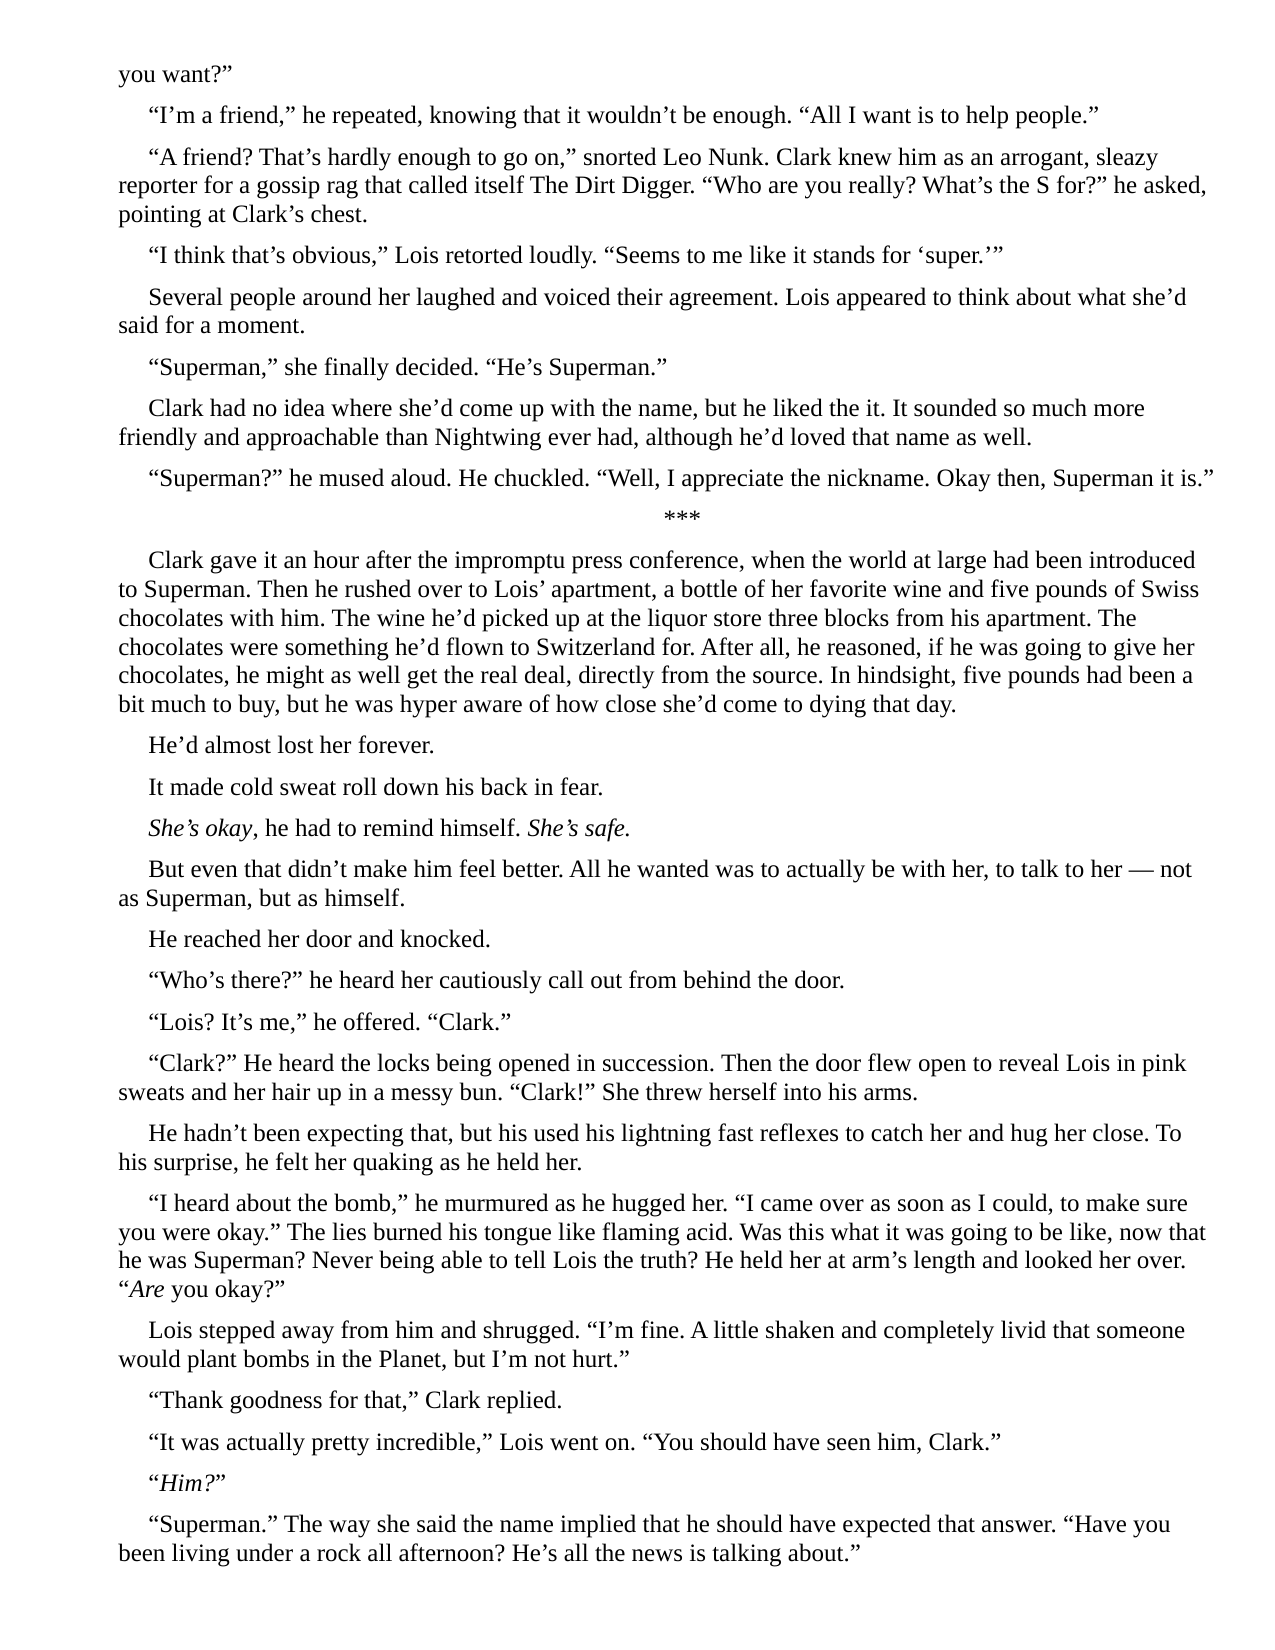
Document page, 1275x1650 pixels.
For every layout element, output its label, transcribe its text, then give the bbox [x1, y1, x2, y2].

text “I’m a friend,” he repeated, knowing that it wouldn’t be enough. “All I want is to help people.” [118, 100, 1216, 129]
text It made cold sweat roll down his back in fear. [118, 772, 1216, 800]
text “Lois? It’s me,” he offered. “Clark.” [118, 1007, 1216, 1035]
text He reached her door and knocked. [118, 924, 1216, 953]
text you want?” [118, 59, 1216, 88]
text “Superman.” The way she said the name implied that he should have expected that answer. “Have you been living under a rock all afternoon? He’s all the news is talking about.” [118, 1509, 1216, 1567]
text “Superman?” he mused aloud. He chuckled. “Well, I appreciate the nickname. Okay then, Superman it is.” [118, 463, 1216, 492]
text But even that didn’t make him feel better. All he wanted was to actually be with her, to talk to her — not as Superman, but as himself. [118, 854, 1216, 912]
text “Clark?” He heard the locks being opened in succession. Then the door flew open to reveal Lois in pink sweats and her hair up in a messy bun. “Clark!” She threw herself into his arms. [118, 1048, 1216, 1105]
text Clark had no idea where she’d come up with the name, but he liked the it. It sounded so much more friendly and approachable than Nightwing ever had, although he’d loved that name as well. [118, 393, 1216, 450]
text “It was actually pretty incredible,” Lois went on. “You should have seen him, Clark.” [118, 1427, 1216, 1455]
text Lois stepped away from him and shrugged. “I’m fine. A little shaken and completely livid that someone would plant bombs in the Planet, but I’m not hurt.” [118, 1315, 1216, 1373]
text “A friend? That’s hardly enough to go on,” snorted Leo Nunk. Clark knew him as an arrogant, sleazy reporter for a gossip rag that called itself The Dirt Digger. “Who are you really? What’s the S for?” he asked, pointing at Clark’s chest. [118, 142, 1216, 228]
text She’s okay, he had to remind himself. She’s safe. [118, 813, 1216, 842]
text “Who’s there?” he heard her cautiously call out from behind the door. [118, 965, 1216, 994]
text “Thank goodness for that,” Clark replied. [118, 1385, 1216, 1414]
text Clark gave it an hour after the impromptu press conference, when the world at large had been introduced to Superman. Then he rushed over to Lois’ apartment, a bottle of her favorite wine and five pounds of Swiss chocolates with him. The wine he’d picked up at the liquor store three blocks from his apartment. The chocolates were something he’d flown to Switzerland for. After all, he reasoned, if he was going to give her chocolates, he might as well get the real deal, directly from the source. In hindsight, five pounds had been a bit much to buy, but he was hyper aware of how close she’d come to dying that day. [118, 545, 1216, 718]
text “Him?” [118, 1468, 1216, 1497]
text Several people around her laughed and voiced their agreement. Lois appeared to think about what she’d said for a moment. [118, 282, 1216, 339]
text He’d almost lost her forever. [118, 730, 1216, 759]
text He hadn’t been expecting that, but his used his lightning fast reflexes to catch her and hug her close. To his surprise, he felt her quaking as he held her. [118, 1118, 1216, 1175]
text “Superman,” she finally decided. “He’s Superman.” [118, 352, 1216, 380]
text “I heard about the bomb,” he murmured as he hugged her. “I came over as soon as I could, to make sure you were okay.” The lies burned his tongue like flaming acid. Was this what it was going to be like, now that he was Superman? Never being able to tell Lois the truth? He held her at arm’s length and looked her over. “Are you okay?” [118, 1188, 1216, 1303]
text “I think that’s obvious,” Lois retorted loudly. “Seems to me like it stands for ‘super.’” [118, 240, 1216, 269]
text *** [118, 504, 1216, 533]
